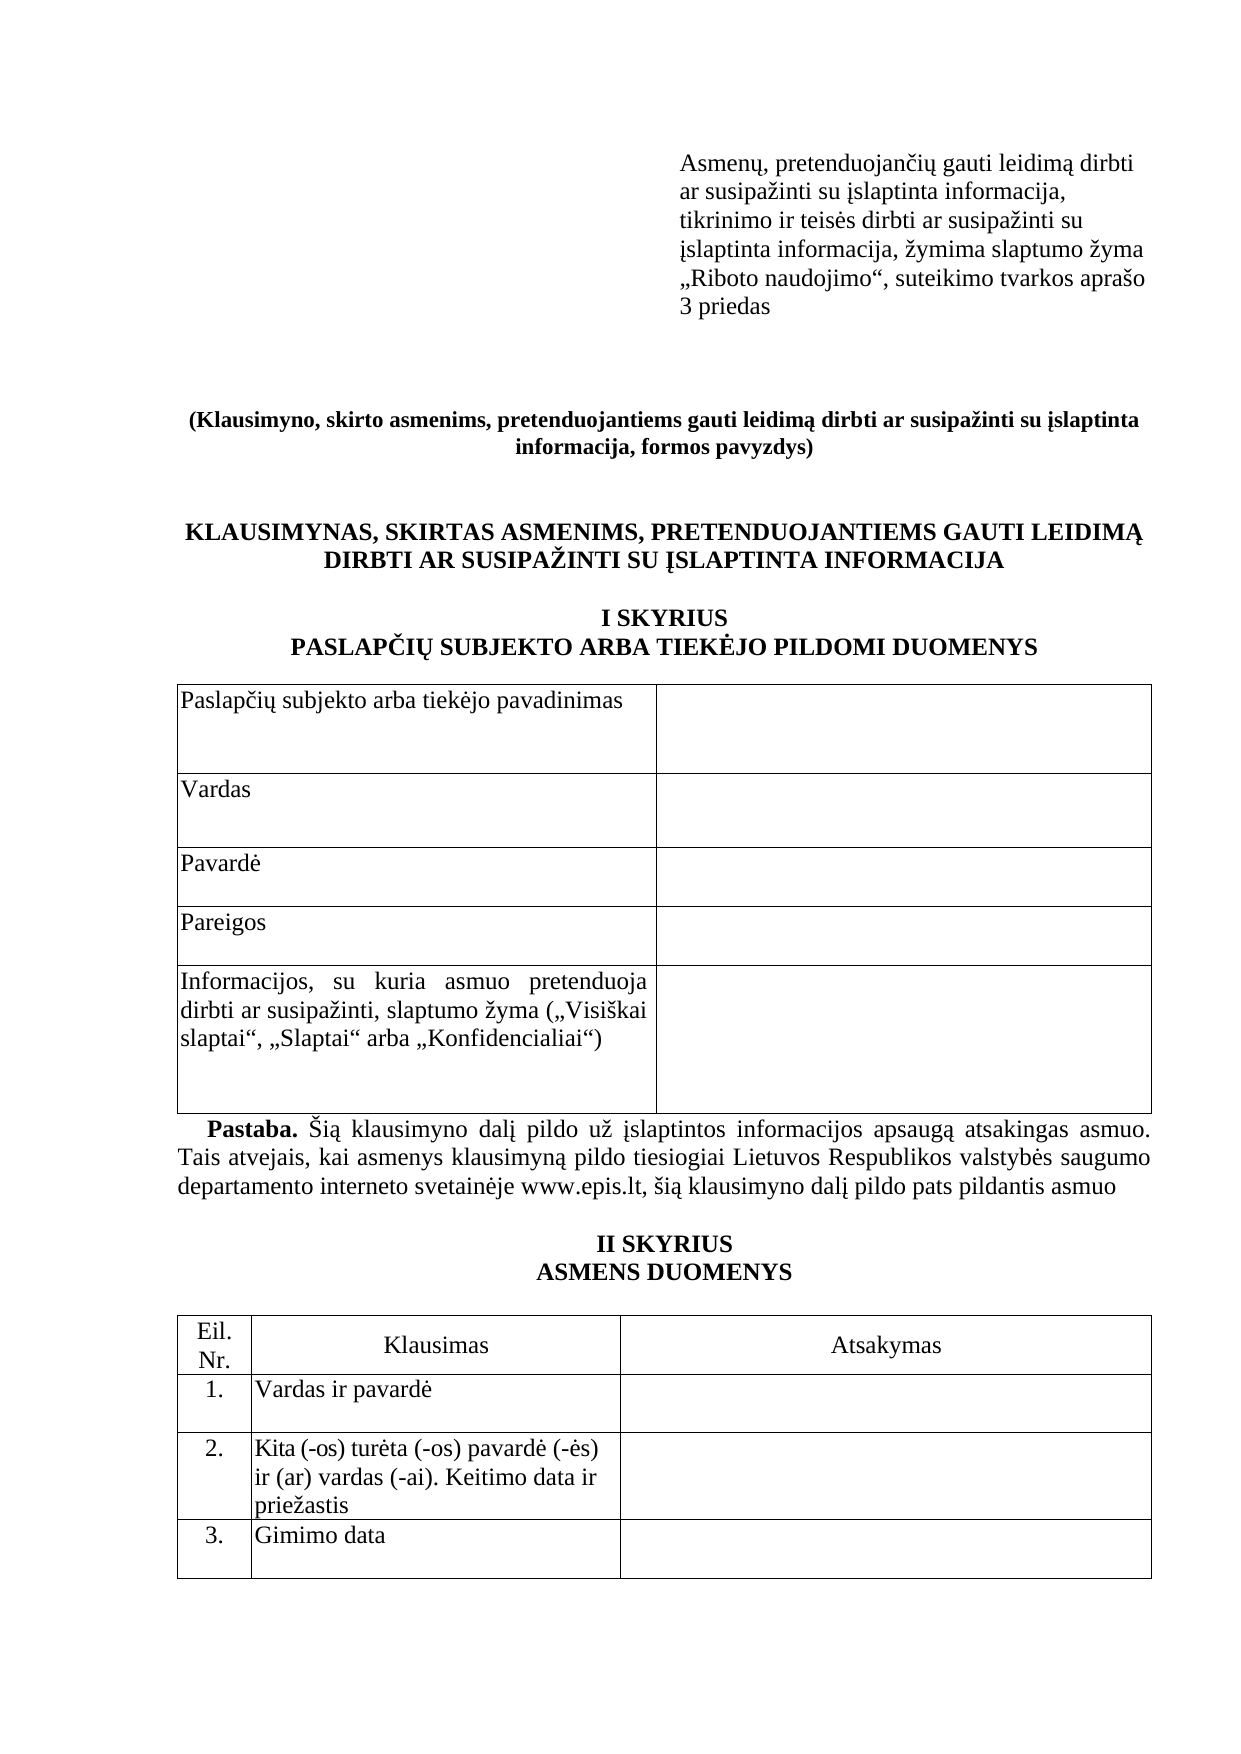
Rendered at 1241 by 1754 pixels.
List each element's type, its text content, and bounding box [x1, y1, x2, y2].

text I SKYRIUS [177, 603, 1152, 632]
table_cell Pavardė [178, 848, 656, 906]
table_header [657, 685, 1151, 773]
text Asmenų, pretenduojančių gauti leidimą dirbti ar susipažinti su įslaptinta informacija, tikrinimo ir teisės dirbti ar susipažinti su įslaptinta informacija, žymima slaptumo žyma „Riboto naudojimo“, suteikimo tvarkos aprašo 3 priedas [679, 148, 1152, 320]
table_header Klausimas [252, 1316, 620, 1373]
text Pastaba. Šią klausimyno dalį pildo už įslaptintos informacijos apsaugą atsakingas asmuo. Tais atvejais, kai asmenys klausimyną pildo tiesiogiai Lietuvos Respublikos valstybės saugumo departamento interneto svetainėje www.epis.lt, šią klausimyno dalį pildo pats pildantis asmuo [177, 1114, 1152, 1200]
table_cell [657, 966, 1151, 1113]
text KLAUSIMYNAS, skirtaS asmenims, PRETENDUOJANTIEMS gauti leidimą dirbti ar susipažinti su įslaptinta informacija [177, 517, 1152, 574]
table_cell Pareigos [178, 907, 656, 965]
table_header Paslapčių subjekto arba tiekėjo pavadinimas [178, 685, 656, 773]
table_cell Gimimo data [252, 1520, 620, 1578]
table_cell Vardas ir pavardė [252, 1375, 620, 1432]
table_header Eil. Nr. [178, 1316, 251, 1373]
table_cell [657, 907, 1151, 965]
text PASLAPČIŲ SUBJEKTO ARBA TIEKĖJO PILDOMI DUOMENYS [177, 632, 1152, 660]
table_cell Kita (-os) turėta (-os) pavardė (-ės) ir (ar) vardas (-ai). Keitimo data ir priežastis [252, 1433, 620, 1519]
table_cell 3. [178, 1520, 251, 1578]
table_cell 2. [178, 1433, 251, 1519]
table_cell Informacijos, su kuria asmuo pretenduoja dirbti ar susipažinti, slaptumo žyma („Visiškai slaptai“, „Slaptai“ arba „Konfidencialiai“) [178, 966, 656, 1113]
table_cell [657, 848, 1151, 906]
text (Klausimyno, skirto asmenims, pretenduojantiems gauti leidimą dirbti ar susipažinti su įslaptinta informacija, formos pavyzdys) [177, 406, 1152, 459]
table_cell 1. [178, 1375, 251, 1432]
table_cell [621, 1375, 1151, 1432]
table_cell [657, 774, 1151, 847]
text Asmens duomenys [177, 1257, 1152, 1286]
text II SKYRIUS [177, 1229, 1152, 1257]
table_header Atsakymas [621, 1316, 1151, 1373]
table_cell Vardas [178, 774, 656, 847]
table_cell [621, 1520, 1151, 1578]
table_cell [621, 1433, 1151, 1519]
